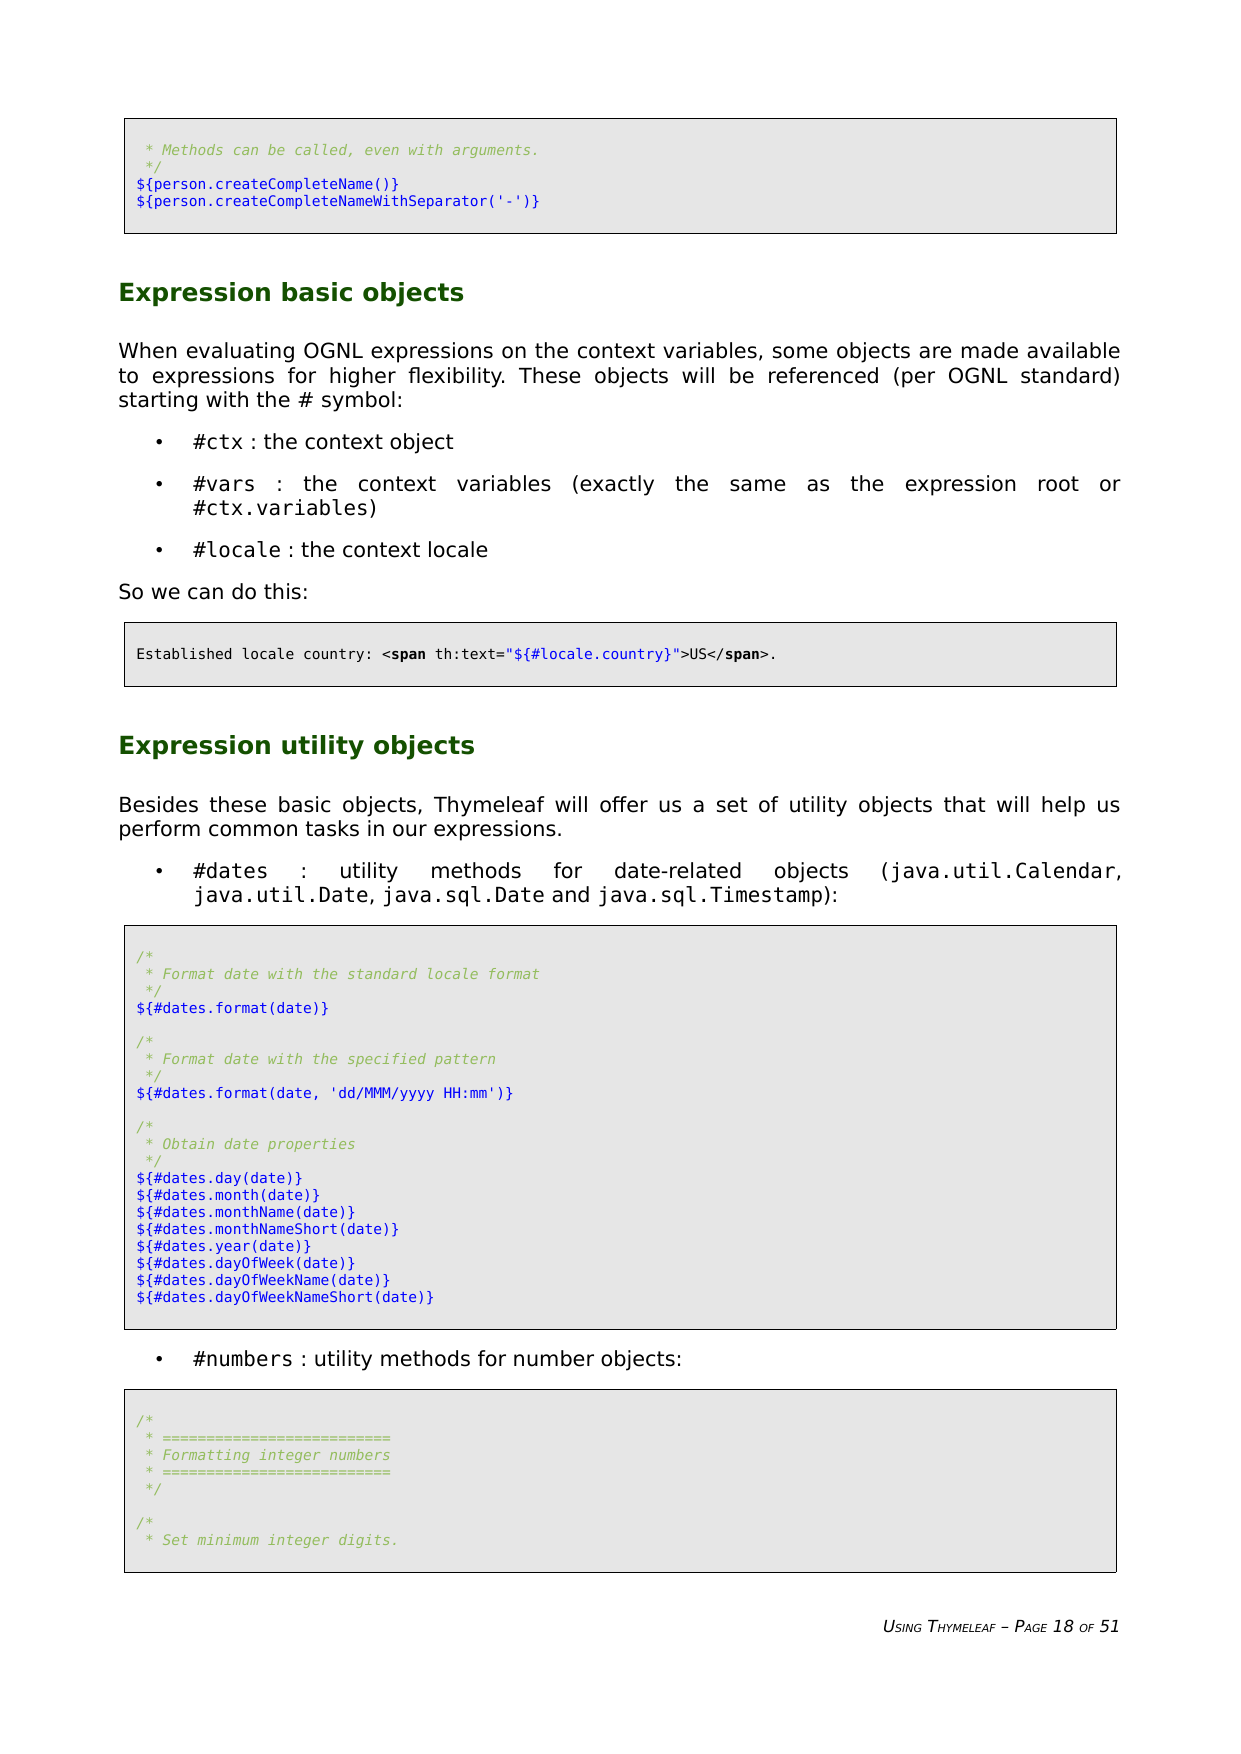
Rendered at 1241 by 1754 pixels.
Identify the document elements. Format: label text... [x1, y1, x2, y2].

list #vars : the context variables (exactly the same as the expression root or #ctx.variables) [156, 472, 1122, 521]
list #numbers : utility methods for number objects: [156, 1347, 1122, 1371]
text /* * Format date with the standard locale format */ ${#dates.format(date)} /* * Format date with the specified pattern */ ${#dates.format(date, 'dd/MMM/yyyy HH:mm')} /* * Obtain date properties */ ${#dates.day(date)} ${#dates.month(date)} ${#dates.monthName(date)} ${#dates.monthNameShort(date)} ${#dates.year(date)} ${#dates.dayOfWeek(date)} ${#dates.dayOfWeekName(date)} ${#dates.dayOfWeekNameShort(date)} [125, 926, 1116, 1329]
text /* * ========================== * Formatting integer numbers * ========================== */ /* * Set minimum integer digits. [125, 1390, 1116, 1572]
text Established locale country: <span th:text="${#locale.country}">US</span>. [125, 623, 1116, 686]
list #ctx : the context object [156, 430, 1122, 454]
text So we can do this: [118, 580, 1122, 604]
text When evaluating OGNL expressions on the context variables, some objects are made available to expressions for higher flexibility. These objects will be referenced (per OGNL standard) starting with the # symbol: [118, 339, 1122, 412]
text Besides these basic objects, Thymeleaf will offer us a set of utility objects that will help us perform common tasks in our expressions. [118, 793, 1122, 841]
subtitle Expression basic objects [118, 278, 1122, 307]
list #dates : utility methods for date-related objects (java.util.Calendar, java.util.Date, java.sql.Date and java.sql.Timestamp): [156, 859, 1122, 907]
list #locale : the context locale [156, 538, 1122, 562]
subtitle Expression utility objects [118, 731, 1122, 760]
text * Methods can be called, even with arguments. */ ${person.createCompleteName()} ${person.createCompleteNameWithSeparator('-')} [125, 119, 1116, 233]
